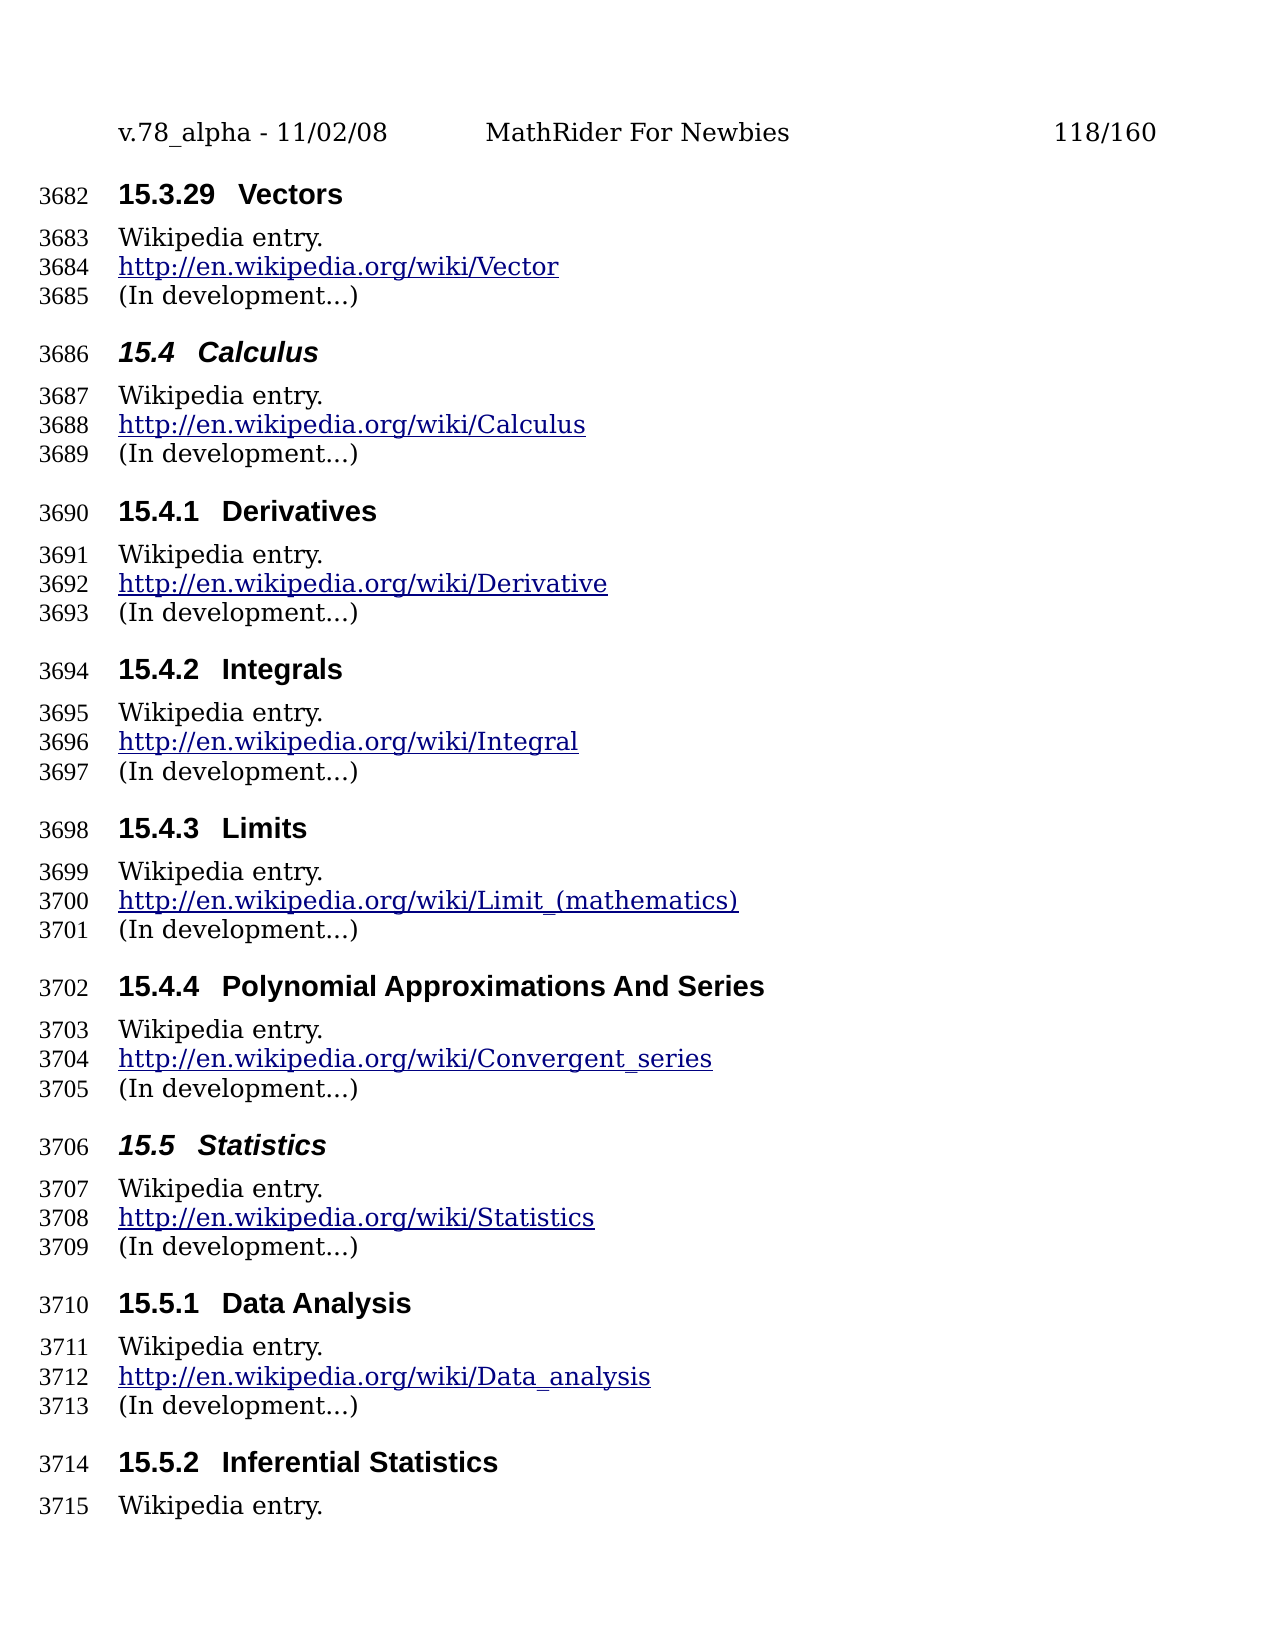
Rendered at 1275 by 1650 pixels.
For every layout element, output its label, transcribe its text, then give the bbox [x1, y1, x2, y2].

subtitle Integrals [118, 652, 1157, 686]
text (In development...) [118, 281, 1157, 310]
subtitle Limits [118, 811, 1157, 844]
text Wikipedia entry. [118, 1491, 1157, 1520]
text http://en.wikipedia.org/wiki/Convergent_series [118, 1045, 1157, 1074]
text http://en.wikipedia.org/wiki/Data_analysis [118, 1362, 1157, 1391]
text Wikipedia entry. [118, 540, 1157, 569]
text (In development...) [118, 598, 1157, 627]
text Wikipedia entry. [118, 1016, 1157, 1045]
text http://en.wikipedia.org/wiki/Calculus [118, 411, 1157, 440]
text (In development...) [118, 1074, 1157, 1103]
text Wikipedia entry. [118, 857, 1157, 886]
text Wikipedia entry. [118, 698, 1157, 728]
subtitle Inferential Statistics [118, 1445, 1157, 1479]
text Wikipedia entry. [118, 1174, 1157, 1203]
text Wikipedia entry. [118, 223, 1157, 252]
text Wikipedia entry. [118, 1333, 1157, 1362]
text Wikipedia entry. [118, 381, 1157, 411]
subtitle Vectors [118, 177, 1157, 210]
text http://en.wikipedia.org/wiki/Vector [118, 252, 1157, 281]
text http://en.wikipedia.org/wiki/Derivative [118, 569, 1157, 598]
text (In development...) [118, 440, 1157, 469]
text http://en.wikipedia.org/wiki/Statistics [118, 1203, 1157, 1232]
text (In development...) [118, 915, 1157, 944]
subtitle Polynomial Approximations And Series [118, 969, 1157, 1003]
subtitle Calculus [118, 335, 1157, 369]
text (In development...) [118, 757, 1157, 786]
text (In development...) [118, 1232, 1157, 1262]
subtitle Derivatives [118, 494, 1157, 527]
text (In development...) [118, 1391, 1157, 1420]
text http://en.wikipedia.org/wiki/Integral [118, 728, 1157, 757]
subtitle Data Analysis [118, 1287, 1157, 1320]
subtitle Statistics [118, 1128, 1157, 1162]
text http://en.wikipedia.org/wiki/Limit_(mathematics) [118, 886, 1157, 915]
